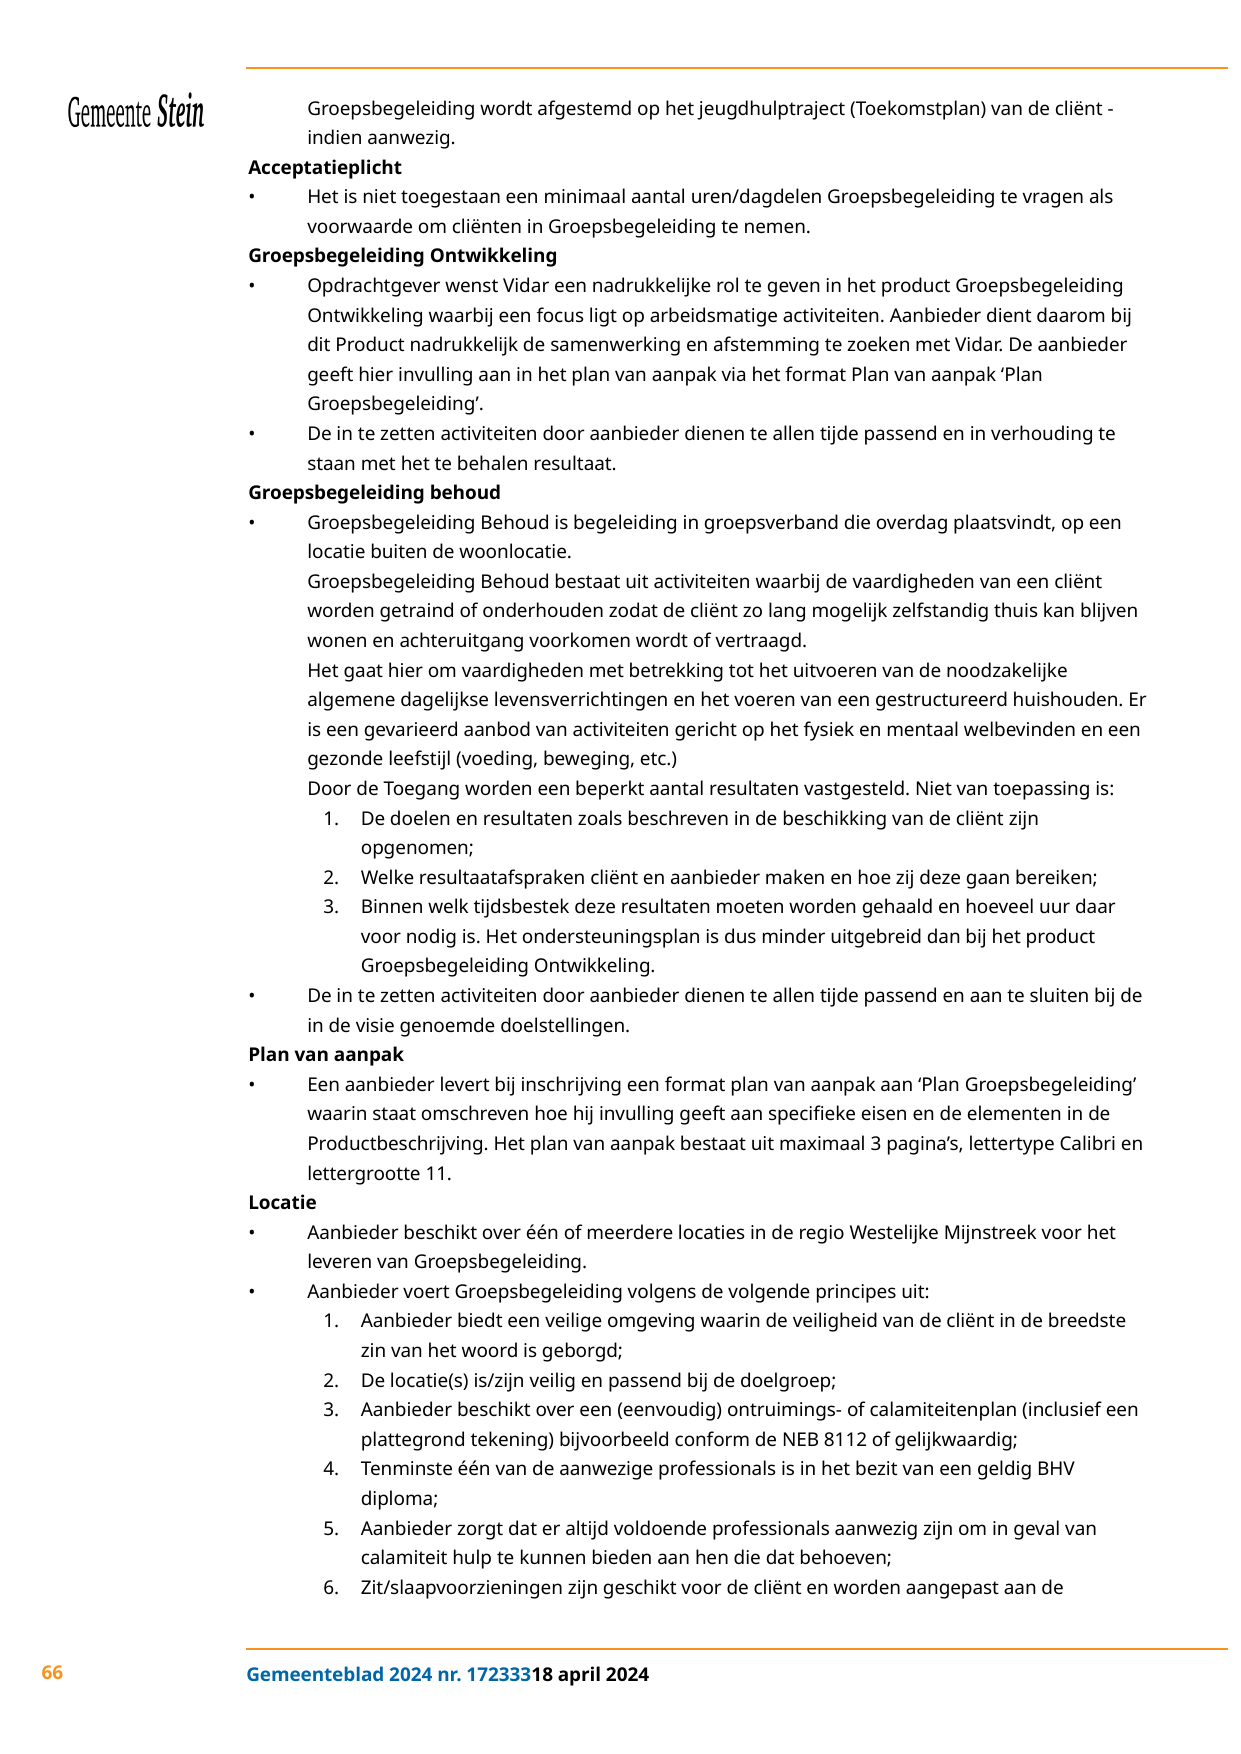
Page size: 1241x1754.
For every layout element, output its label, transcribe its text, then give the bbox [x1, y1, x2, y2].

list Groepsbegeleiding Behoud is begeleiding in groepsverband die overdag plaatsvindt, op een locatie buiten de woonlocatie. [248, 509, 1152, 564]
list De in te zetten activiteiten door aanbieder dienen te allen tijde passend en in verhouding te staan met het te behalen resultaat. [248, 420, 1152, 476]
list Binnen welk tijdsbestek deze resultaten moeten worden gehaald en hoeveel uur daar voor nodig is. Het ondersteuningsplan is dus minder uitgebreid dan bij het product Groepsbegeleiding Ontwikkeling. [323, 893, 1152, 978]
list Aanbieder zorgt dat er altijd voldoende professionals aanwezig zijn om in geval van calamiteit hulp te kunnen bieden aan hen die dat behoeven; [323, 1515, 1152, 1570]
list Aanbieder biedt een veilige omgeving waarin de veiligheid van de cliënt in de breedste zin van het woord is geborgd; [323, 1308, 1152, 1363]
list Een aanbieder levert bij inschrijving een format plan van aanpak aan ‘Plan Groepsbegeleiding’ waarin staat omschreven hoe hij invulling geeft aan specifieke eisen en de elementen in de Productbeschrijving. Het plan van aanpak bestaat uit maximaal 3 pagina’s, lettertype Calibri en lettergrootte 11. [248, 1071, 1152, 1186]
list Aanbieder voert Groepsbegeleiding volgens de volgende principes uit: [248, 1278, 1152, 1304]
list Door de Toegang worden een beperkt aantal resultaten vastgesteld. Niet van toepassing is: [248, 775, 1152, 801]
list Opdrachtgever wenst Vidar een nadrukkelijke rol te geven in het product Groepsbegeleiding Ontwikkeling waarbij een focus ligt op arbeidsmatige activiteiten. Aanbieder dient daarom bij dit Product nadrukkelijk de samenwerking en afstemming te zoeken met Vidar. De aanbieder geeft hier invulling aan in het plan van aanpak via het format Plan van aanpak ‘Plan Groepsbegeleiding’. [248, 272, 1152, 416]
list Het is niet toegestaan een minimaal aantal uren/dagdelen Groepsbegeleiding te vragen als voorwaarde om cliënten in Groepsbegeleiding te nemen. [248, 183, 1152, 239]
text Groepsbegeleiding behoud [248, 479, 1152, 505]
list Zit/slaapvoorzieningen zijn geschikt voor de cliënt en worden aangepast aan de [323, 1574, 1152, 1600]
text Plan van aanpak [248, 1041, 1152, 1067]
list De doelen en resultaten zoals beschreven in de beschikking van de cliënt zijn opgenomen; [323, 805, 1152, 860]
list Tenminste één van de aanwezige professionals is in het bezit van een geldig BHV diploma; [323, 1456, 1152, 1511]
list De locatie(s) is/zijn veilig en passend bij de doelgroep; [323, 1367, 1152, 1393]
text Groepsbegeleiding Ontwikkeling [248, 243, 1152, 268]
list Aanbieder beschikt over één of meerdere locaties in de regio Westelijke Mijnstreek voor het leveren van Groepsbegeleiding. [248, 1219, 1152, 1274]
list Groepsbegeleiding wordt afgestemd op het jeugdhulptraject (Toekomstplan) van de cliënt - indien aanwezig. [248, 95, 1152, 150]
list De in te zetten activiteiten door aanbieder dienen te allen tijde passend en aan te sluiten bij de in de visie genoemde doelstellingen. [248, 982, 1152, 1038]
list Het gaat hier om vaardigheden met betrekking tot het uitvoeren van de noodzakelijke algemene dagelijkse levensverrichtingen en het voeren van een gestructureerd huishouden. Er is een gevarieerd aanbod van activiteiten gericht op het fysiek en mentaal welbevinden en een gezonde leefstijl (voeding, beweging, etc.) [248, 657, 1152, 771]
list Aanbieder beschikt over een (eenvoudig) ontruimings- of calamiteitenplan (inclusief een plattegrond tekening) bijvoorbeeld conform de NEB 8112 of gelijkwaardig; [323, 1396, 1152, 1452]
text Locatie [248, 1189, 1152, 1215]
picture [41, 47, 231, 172]
list Groepsbegeleiding Behoud bestaat uit activiteiten waarbij de vaardigheden van een cliënt worden getraind of onderhouden zodat de cliënt zo lang mogelijk zelfstandig thuis kan blijven wonen en achteruitgang voorkomen wordt of vertraagd. [248, 568, 1152, 653]
list Welke resultaatafspraken cliënt en aanbieder maken en hoe zij deze gaan bereiken; [323, 864, 1152, 890]
text Acceptatieplicht [248, 154, 1152, 180]
